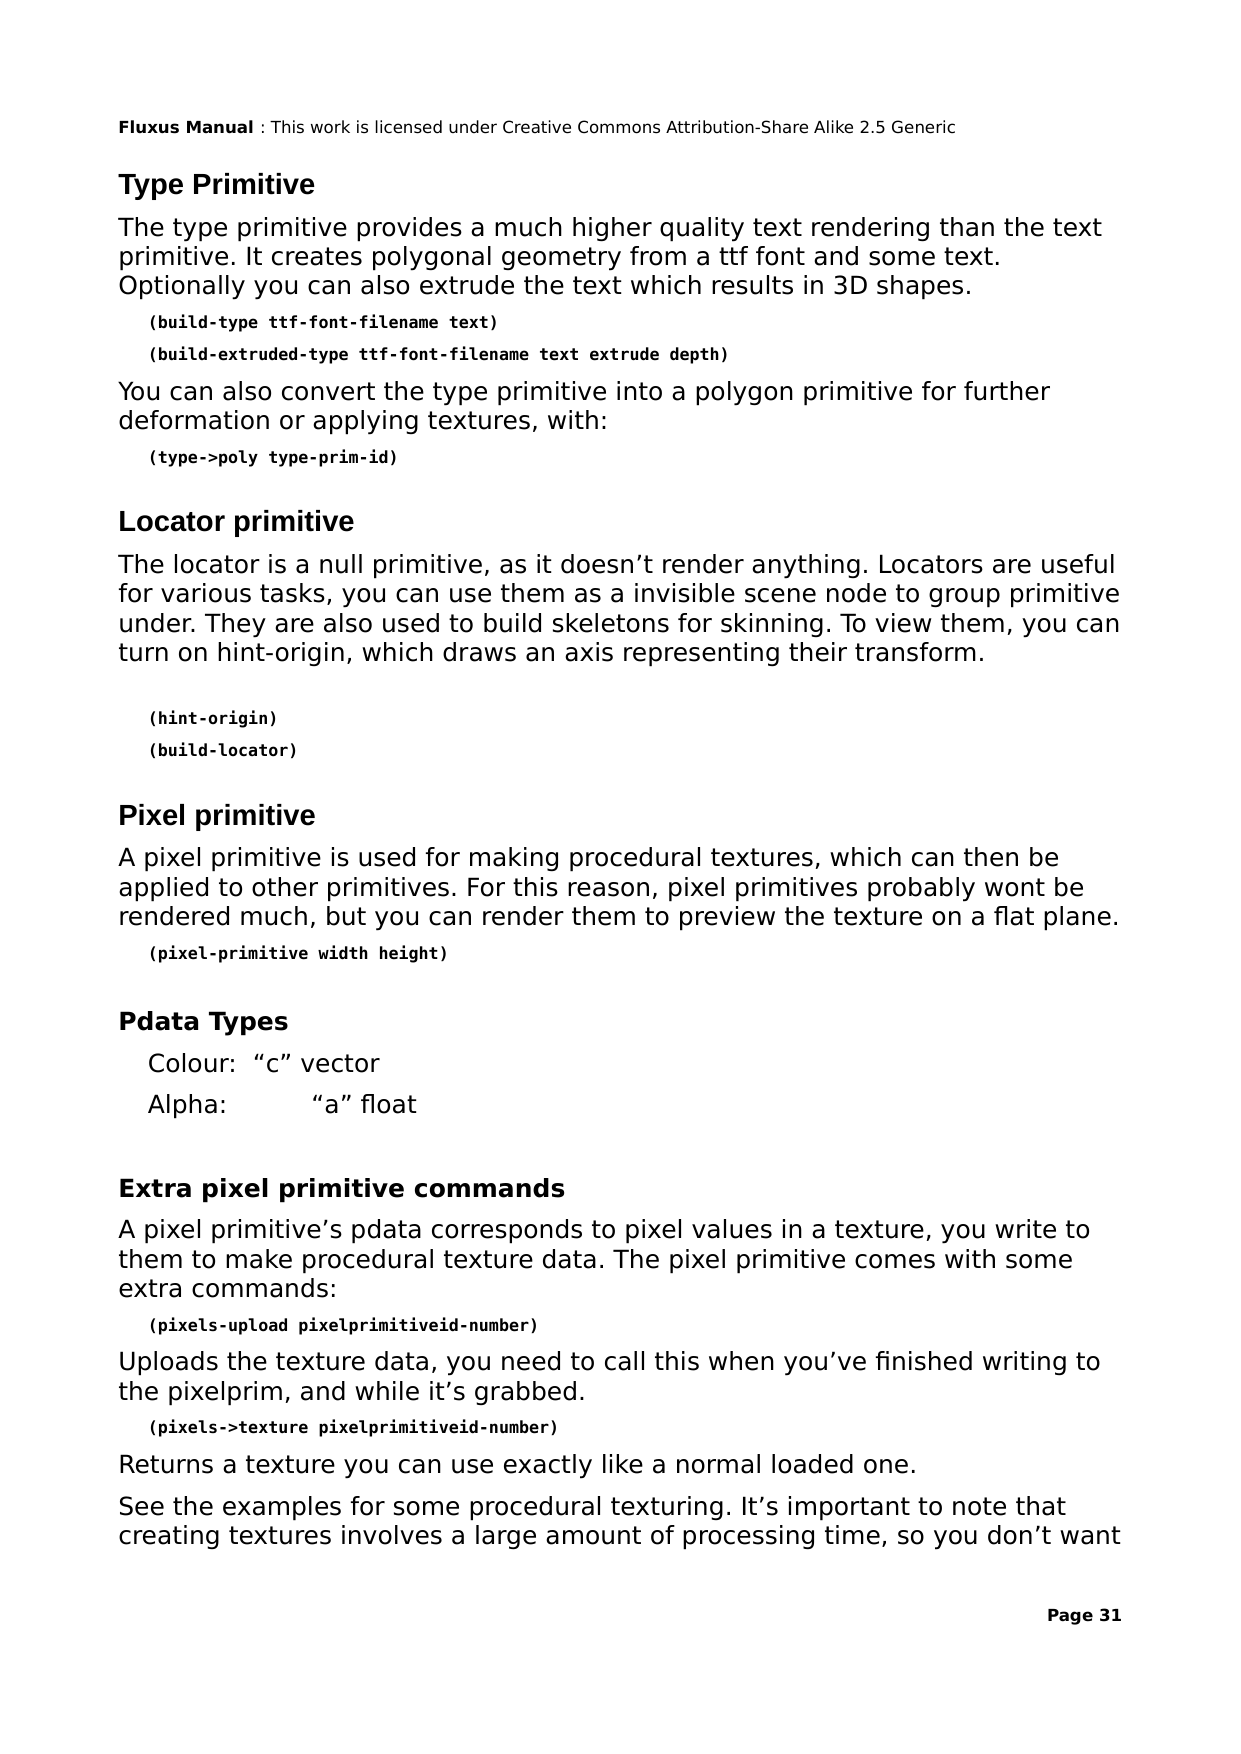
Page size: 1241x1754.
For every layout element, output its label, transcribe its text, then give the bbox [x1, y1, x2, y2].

text Returns a texture you can use exactly like a normal loaded one. [118, 1450, 1122, 1479]
text The locator is a null primitive, as it doesn’t render anything. Locators are useful for various tasks, you can use them as a invisible scene node to group primitive under. They are also used to build skeletons for skinning. To view them, you can turn on hint-origin, which draws an axis representing their transform. [118, 551, 1122, 667]
subtitle Pixel primitive [118, 798, 1122, 831]
subtitle Type Primitive [118, 167, 1122, 201]
text Pdata Types [118, 1007, 1122, 1037]
text (build-locator) [148, 741, 1122, 760]
text (build-type ttf-font-filename text) [148, 313, 1122, 332]
text The type primitive provides a much higher quality text rendering than the text primitive. It creates polygonal geometry from a ttf font and some text. Optionally you can also extrude the text which results in 3D shapes. [118, 213, 1122, 301]
subtitle Locator primitive [118, 504, 1122, 538]
text See the examples for some procedural texturing. It’s important to note that creating textures involves a large amount of processing time, so you don’t want [118, 1492, 1122, 1550]
text (pixel-primitive width height) [148, 944, 1122, 963]
text (pixels->texture pixelprimitiveid-number) [148, 1418, 1122, 1438]
text You can also convert the type primitive into a polygon primitive for further deformation or applying textures, with: [118, 377, 1122, 435]
text A pixel primitive’s pdata corresponds to pixel values in a texture, you write to them to make procedural texture data. The pixel primitive comes with some extra commands: [118, 1216, 1122, 1303]
text Uploads the texture data, you need to call this when you’ve finished writing to the pixelprim, and while it’s grabbed. [118, 1348, 1122, 1406]
text Colour: “c” vector [148, 1049, 1122, 1078]
text (hint-origin) [148, 709, 1122, 728]
text (pixels-upload pixelprimitiveid-number) [148, 1316, 1122, 1335]
text (type->poly type-prim-id) [148, 448, 1122, 467]
text A pixel primitive is used for making procedural textures, which can then be applied to other primitives. For this reason, pixel primitives probably wont be rendered much, but you can render them to preview the texture on a flat plane. [118, 844, 1122, 931]
text (build-extruded-type ttf-font-filename text extrude depth) [148, 345, 1122, 364]
text Extra pixel primitive commands [118, 1174, 1122, 1203]
text Alpha: “a” float [148, 1091, 1122, 1120]
